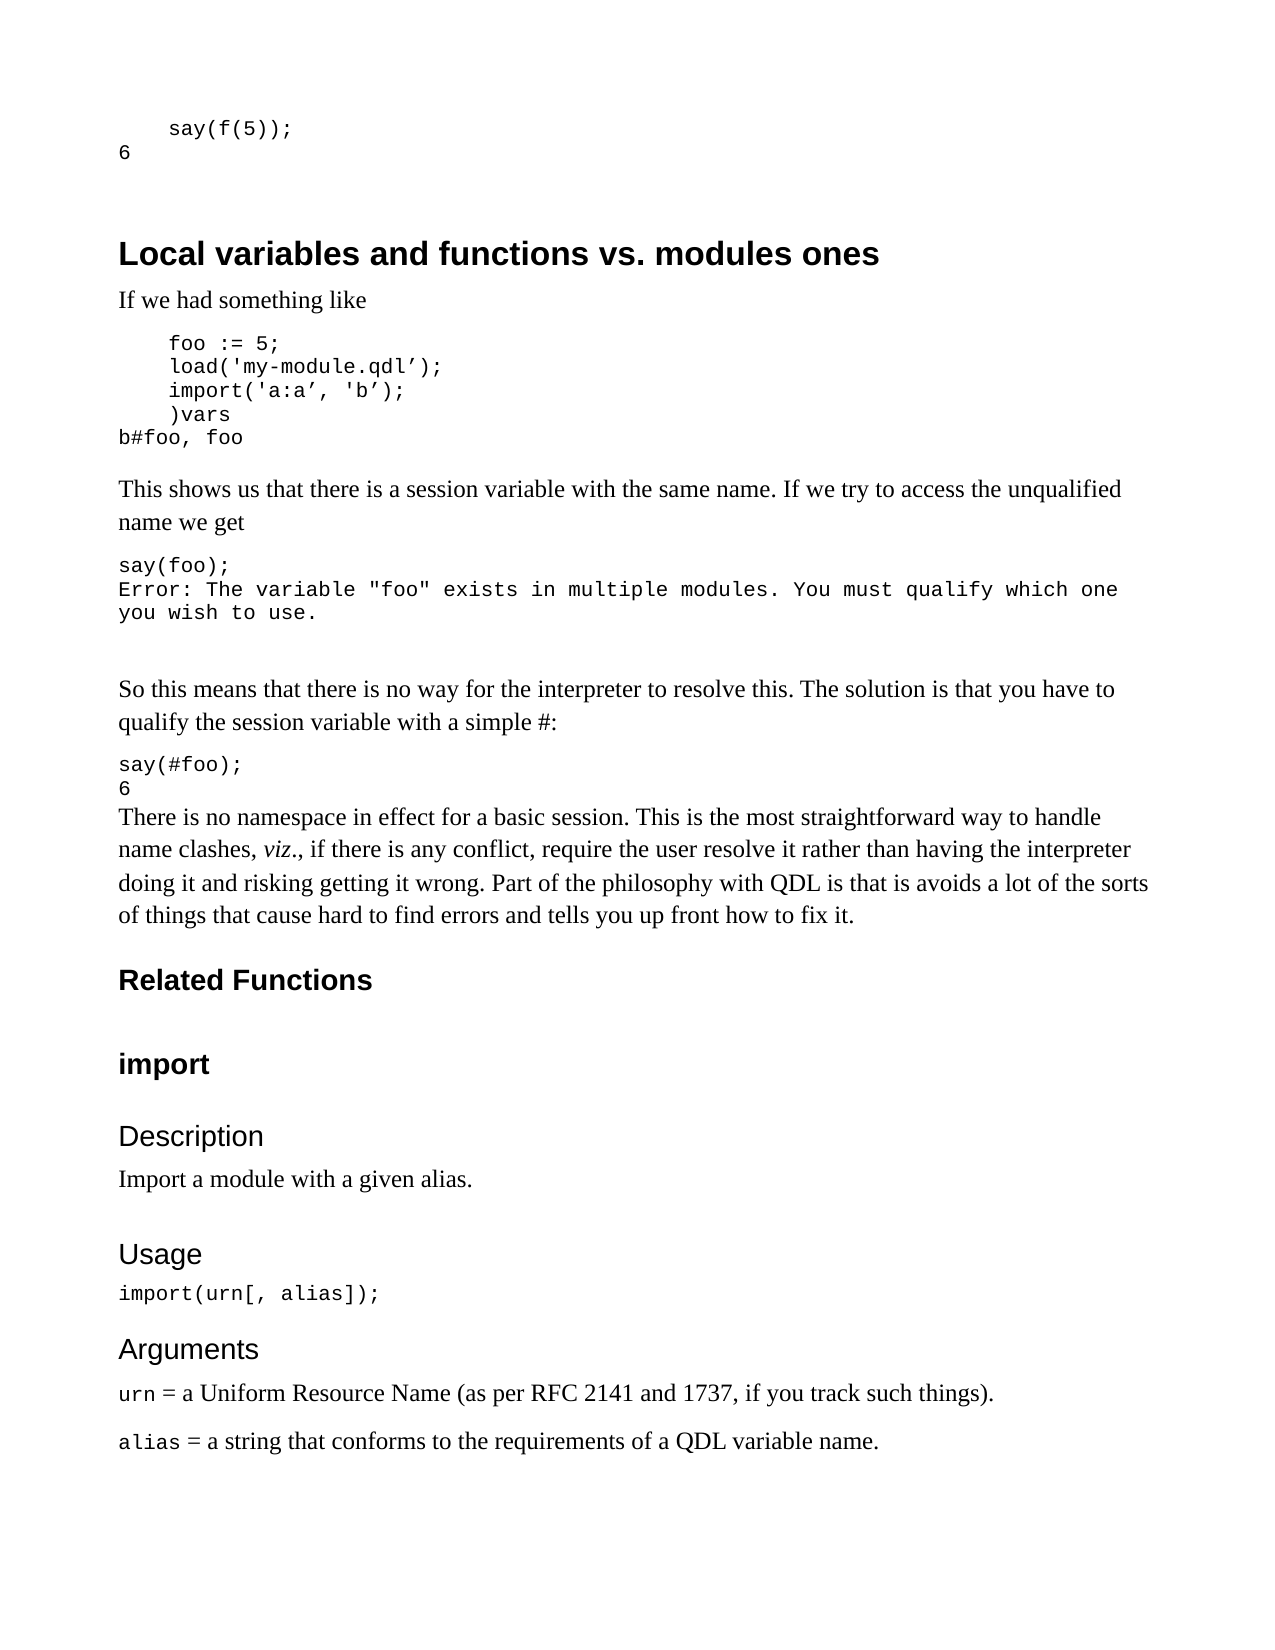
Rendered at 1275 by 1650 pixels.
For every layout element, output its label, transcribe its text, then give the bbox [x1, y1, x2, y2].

text 6 [118, 778, 1157, 802]
text So this means that there is no way for the interpreter to resolve this. The solution is that you have to qualify the session variable with a simple #: [118, 674, 1157, 735]
text If we had something like [118, 285, 1157, 314]
text There is no namespace in effect for a basic session. This is the most straightforward way to handle name clashes, viz., if there is any conflict, require the user resolve it rather than having the interpreter doing it and risking getting it wrong. Part of the philosophy with QDL is that is avoids a lot of the sorts of things that cause hard to find errors and tells you up front how to fix it. [118, 802, 1157, 929]
text Error: The variable "foo" exists in multiple modules. You must qualify which one you wish to use. [118, 579, 1157, 626]
text import('a:a’, 'b’); [118, 380, 1157, 403]
text Import a module with a given alias. [118, 1164, 1157, 1193]
text say(f(5)); [118, 118, 1157, 142]
subtitle Local variables and functions vs. modules ones [118, 234, 1157, 272]
text alias = a string that conforms to the requirements of a QDL variable name. [118, 1426, 1157, 1456]
subtitle Arguments [118, 1332, 1157, 1365]
text urn = a Uniform Resource Name (as per RFC 2141 and 1737, if you track such things). [118, 1378, 1157, 1407]
subtitle Description [118, 1118, 1157, 1152]
text say(#foo); [118, 754, 1157, 778]
text b#foo, foo [118, 427, 1157, 451]
text load('my-module.qdl’); [118, 356, 1157, 380]
subtitle Usage [118, 1237, 1157, 1271]
text say(foo); [118, 555, 1157, 579]
subtitle import [118, 1047, 1157, 1081]
text foo := 5; [118, 333, 1157, 356]
text )vars [118, 403, 1157, 427]
text 6 [118, 142, 1157, 165]
text import(urn[, alias]); [118, 1283, 1157, 1307]
text This shows us that there is a session variable with the same name. If we try to access the unqualified name we get [118, 474, 1157, 536]
subtitle Related Functions [118, 963, 1157, 997]
